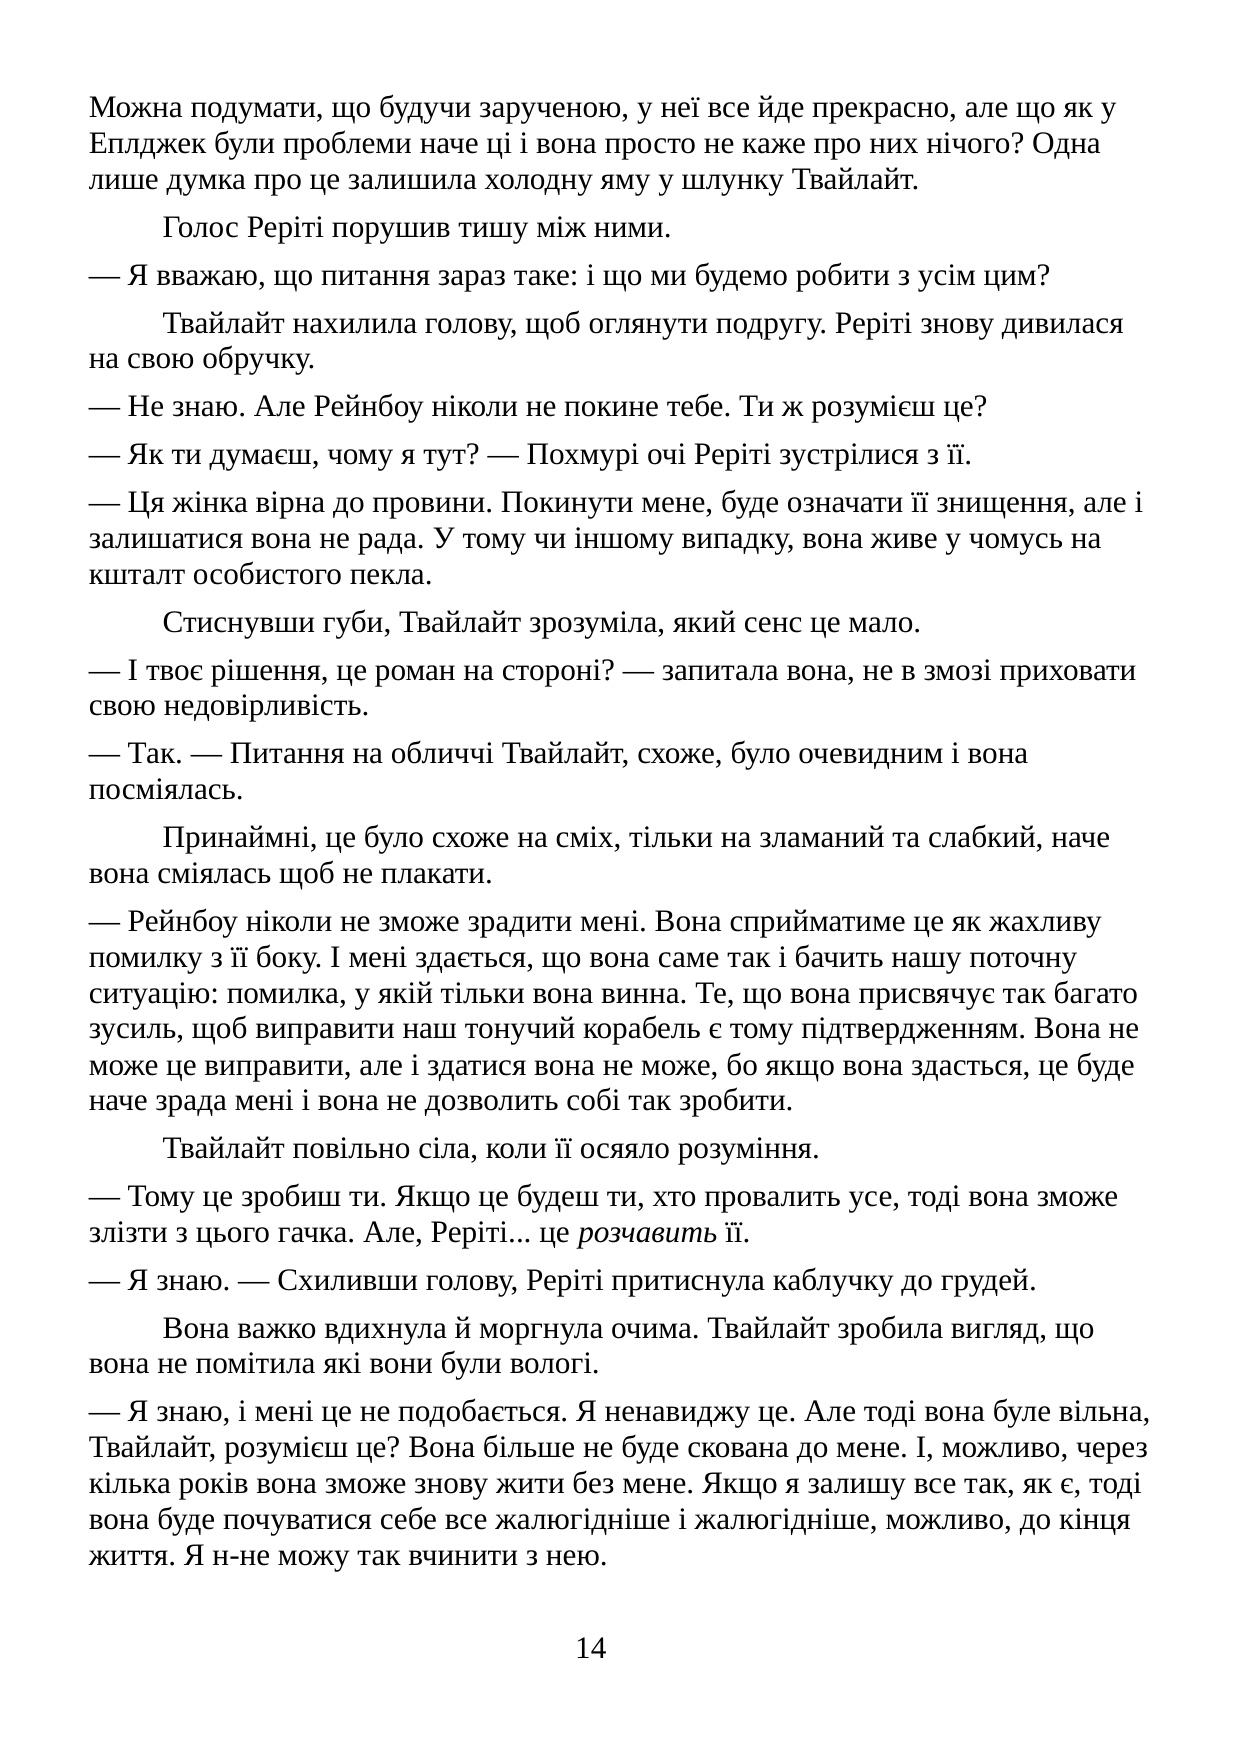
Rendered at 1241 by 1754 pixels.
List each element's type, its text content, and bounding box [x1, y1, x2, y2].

text — Як ти думаєш, чому я тут? — Похмурі очі Реріті зустрілися з її. [88, 435, 1152, 471]
text — Ця жінка вірна до провини. Покинути мене, буде означати її знищення, але і залишатися вона не рада. У тому чи іншому випадку, вона живе у чомусь на кшталт особистого пекла. [88, 483, 1152, 591]
text — Рейнбоу ніколи не зможе зрадити мені. Вона сприйматиме це як жахливу помилку з її боку. І мені здається, що вона саме так і бачить нашу поточну ситуацію: помилка, у якій тільки вона винна. Те, що вона присвячує так багато зусиль, щоб виправити наш тонучий корабель є тому підтвердженням. Вона не може це виправити, але і здатися вона не може, бо якщо вона здасться, це буде наче зрада мені і вона не дозволить собі так зробити. [88, 902, 1152, 1118]
text — Я знаю. — Схиливши голову, Реріті притиснула каблучку до грудей. [88, 1261, 1152, 1297]
text — Не знаю. Але Рейнбоу ніколи не покине тебе. Ти ж розумієш це? [88, 388, 1152, 423]
text — Я вважаю, що питання зараз таке: і що ми будемо робити з усім цим? [88, 256, 1152, 292]
text Вона важко вдихнула й моргнула очима. Твайлайт зробила вигляд, що вона не помітила які вони були вологі. [88, 1309, 1152, 1381]
text Стиснувши губи, Твайлайт зрозуміла, який сенс це мало. [88, 603, 1152, 639]
text Можна подумати, що будучи зарученою, у неї все йде прекрасно, але що як у Еплджек були проблеми наче ці і вона просто не каже про них нічого? Одна лише думка про це залишила холодну яму у шлунку Твайлайт. [88, 88, 1152, 196]
text Твайлайт повільно сіла, коли її осяяло розуміння. [88, 1129, 1152, 1165]
text Принаймні, це було схоже на сміх, тільки на зламаний та слабкий, наче вона сміялась щоб не плакати. [88, 818, 1152, 890]
text — Тому це зробиш ти. Якщо це будеш ти, хто провалить усе, тоді вона зможе злізти з цього гачка. Але, Реріті... це розчавить її. [88, 1177, 1152, 1249]
text — Я знаю, і мені це не подобається. Я ненавиджу це. Але тоді вона буле вільна, Твайлайт, розумієш це? Вона більше не буде скована до мене. І, можливо, через кілька років вона зможе знову жити без мене. Якщо я залишу все так, як є, тоді вона буде почуватися себе все жалюгідніше і жалюгідніше, можливо, до кінця життя. Я н-не можу так вчинити з нею. [88, 1393, 1152, 1572]
text — Так. — Питання на обличчі Твайлайт, схоже, було очевидним і вона посміялась. [88, 734, 1152, 806]
text Голос Реріті порушив тишу між ними. [88, 208, 1152, 244]
text — І твоє рішення, це роман на стороні? — запитала вона, не в змозі приховати свою недовірливість. [88, 651, 1152, 723]
text Твайлайт нахилила голову, щоб оглянути подругу. Реріті знову дивилася на свою обручку. [88, 304, 1152, 376]
